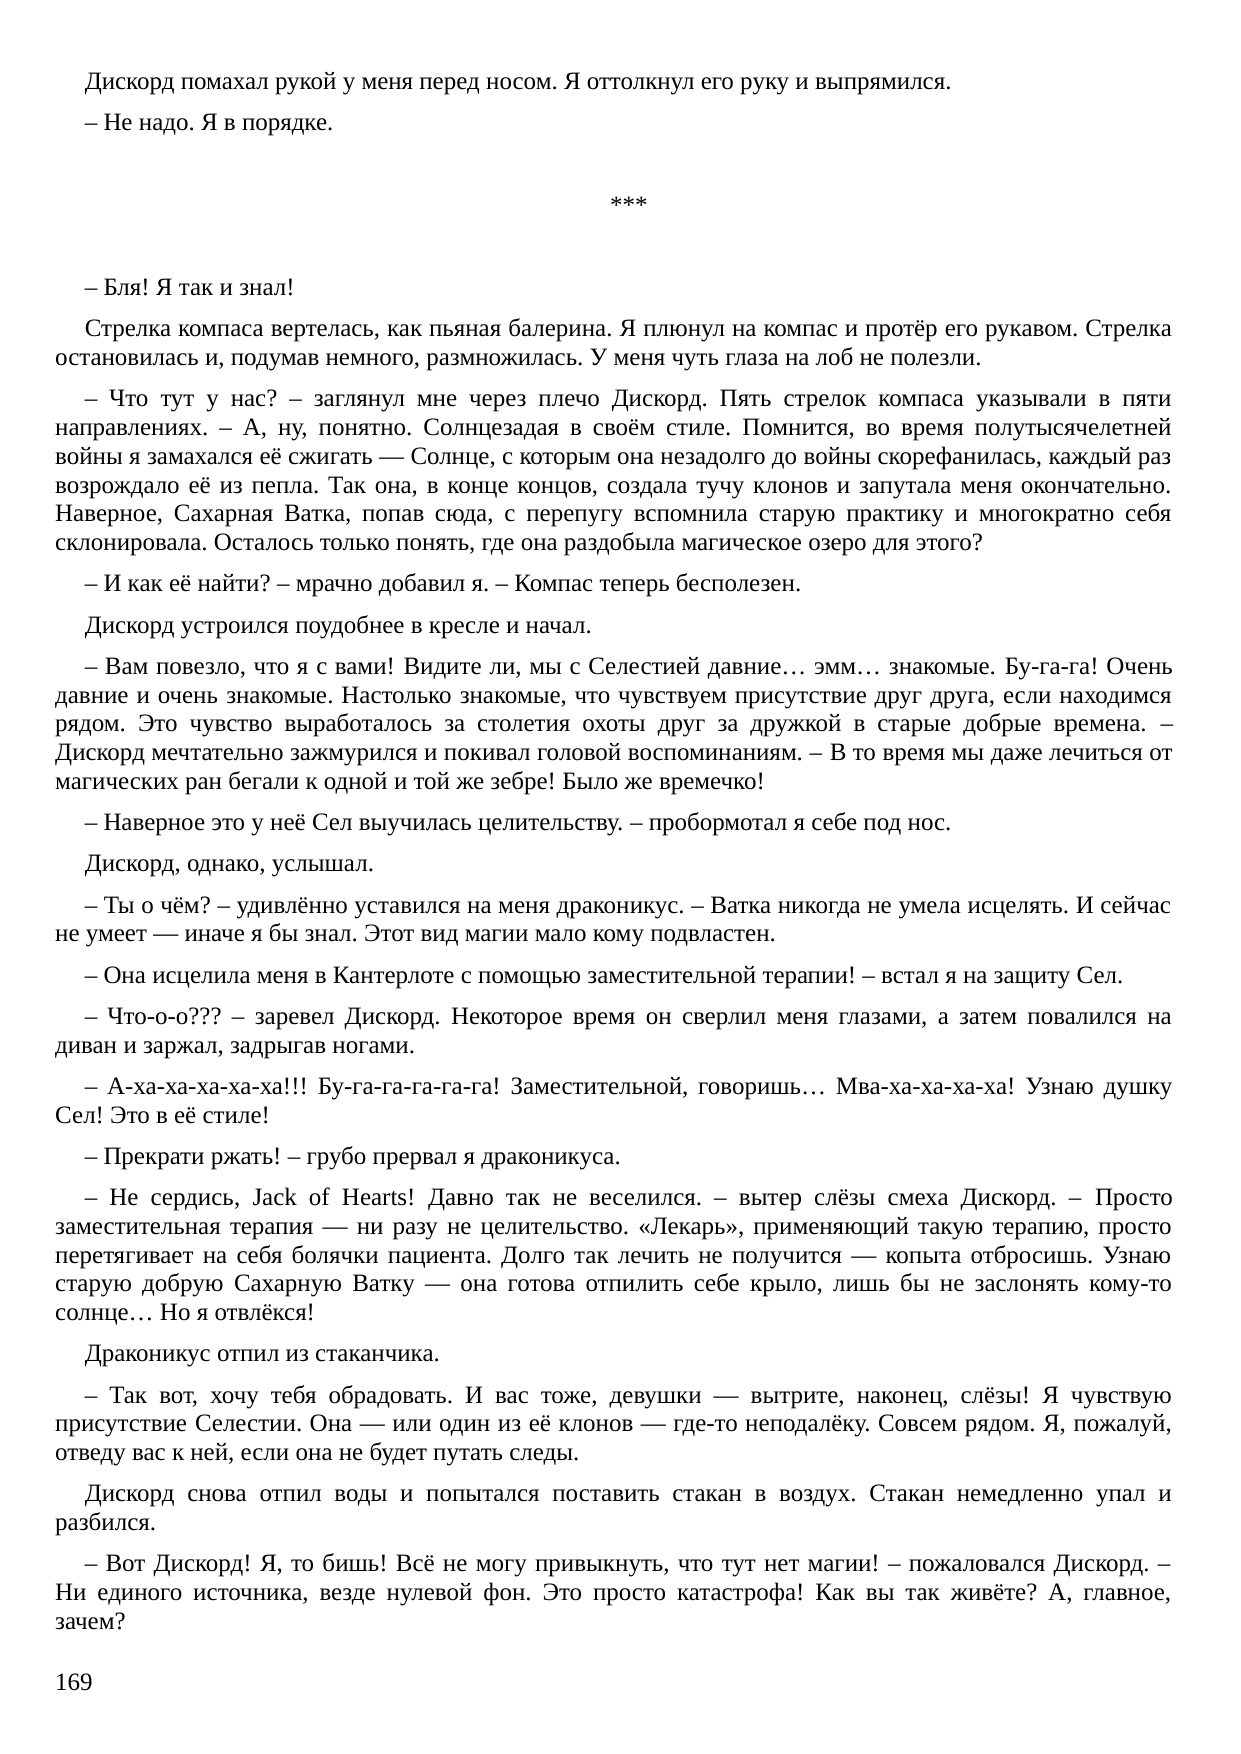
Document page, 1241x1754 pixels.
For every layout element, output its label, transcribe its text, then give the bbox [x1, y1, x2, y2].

text – И как её найти? – мрачно добавил я. – Компас теперь бесполезен. [55, 568, 1173, 597]
text – Не надо. Я в порядке. [55, 107, 1173, 136]
text – Так вот, хочу тебя обрадовать. И вас тоже, девушки — вытрите, наконец, слёзы! Я чувствую присутствие Селестии. Она — или один из её клонов — где-то неподалёку. Совсем рядом. Я, пожалуй, отведу вас к ней, если она не будет путать следы. [55, 1380, 1173, 1466]
text Дискорд, однако, услышал. [55, 848, 1173, 877]
text Драконикус отпил из стаканчика. [55, 1338, 1173, 1367]
text Дискорд устроился поудобнее в кресле и начал. [55, 610, 1173, 638]
text – Вот Дискорд! Я, то бишь! Всё не могу привыкнуть, что тут нет магии! – пожаловался Дискорд. – Ни единого источника, везде нулевой фон. Это просто катастрофа! Как вы так живёте? А, главное, зачем? [55, 1548, 1173, 1635]
text *** [55, 190, 1173, 218]
text – Прекрати ржать! – грубо прервал я драконикуса. [55, 1141, 1173, 1170]
text – Не сердись, Jack of Hearts! Давно так не веселился. – вытер слёзы смеха Дискорд. – Просто заместительная терапия — ни разу не целительство. «Лекарь», применяющий такую терапию, просто перетягивает на себя болячки пациента. Долго так лечить не получится — копыта отбросишь. Узнаю старую добрую Сахарную Ватку — она готова отпилить себе крыло, лишь бы не заслонять кому-то солнце… Но я отвлёкся! [55, 1182, 1173, 1326]
text – Что-о-о??? – заревел Дискорд. Некоторое время он сверлил меня глазами, а затем повалился на диван и заржал, задрыгав ногами. [55, 1001, 1173, 1058]
text – Вам повезло, что я с вами! Видите ли, мы с Селестией давние… эмм… знакомые. Бу-га-га! Очень давние и очень знакомые. Настолько знакомые, что чувствуем присутствие друг друга, если находимся рядом. Это чувство выработалось за столетия охоты друг за дружкой в старые добрые времена. – Дискорд мечтательно зажмурился и покивал головой воспоминаниям. – В то время мы даже лечиться от магических ран бегали к одной и той же зебре! Было же времечко! [55, 651, 1173, 795]
text Стрелка компаса вертелась, как пьяная балерина. Я плюнул на компас и протёр его рукавом. Стрелка остановилась и, подумав немного, размножилась. У меня чуть глаза на лоб не полезли. [55, 313, 1173, 371]
text Дискорд помахал рукой у меня перед носом. Я оттолкнул его руку и выпрямился. [55, 66, 1173, 95]
text – Ты о чём? – удивлённо уставился на меня драконикус. – Ватка никогда не умела исцелять. И сейчас не умеет — иначе я бы знал. Этот вид магии мало кому подвластен. [55, 890, 1173, 947]
text – Наверное это у неё Сел выучилась целительству. – пробормотал я себе под нос. [55, 807, 1173, 836]
text – Она исцелила меня в Кантерлоте с помощью заместительной терапии! – встал я на защиту Сел. [55, 960, 1173, 988]
text – Что тут у нас? – заглянул мне через плечо Дискорд. Пять стрелок компаса указывали в пяти направлениях. – А, ну, понятно. Солнцезадая в своём стиле. Помнится, во время полутысячелетней войны я замахался её сжигать — Солнце, с которым она незадолго до войны скорефанилась, каждый раз возрождало её из пепла. Так она, в конце концов, создала тучу клонов и запутала меня окончательно. Наверное, Сахарная Ватка, попав сюда, с перепугу вспомнила старую практику и многократно себя склонировала. Осталось только понять, где она раздобыла магическое озеро для этого? [55, 383, 1173, 556]
text – А-ха-ха-ха-ха-ха!!! Бу-га-га-га-га-га! Заместительной, говоришь… Мва-ха-ха-ха-ха! Узнаю душку Сел! Это в её стиле! [55, 1071, 1173, 1128]
text – Бля! Я так и знал! [55, 272, 1173, 301]
text Дискорд снова отпил воды и попытался поставить стакан в воздух. Стакан немедленно упал и разбился. [55, 1478, 1173, 1536]
